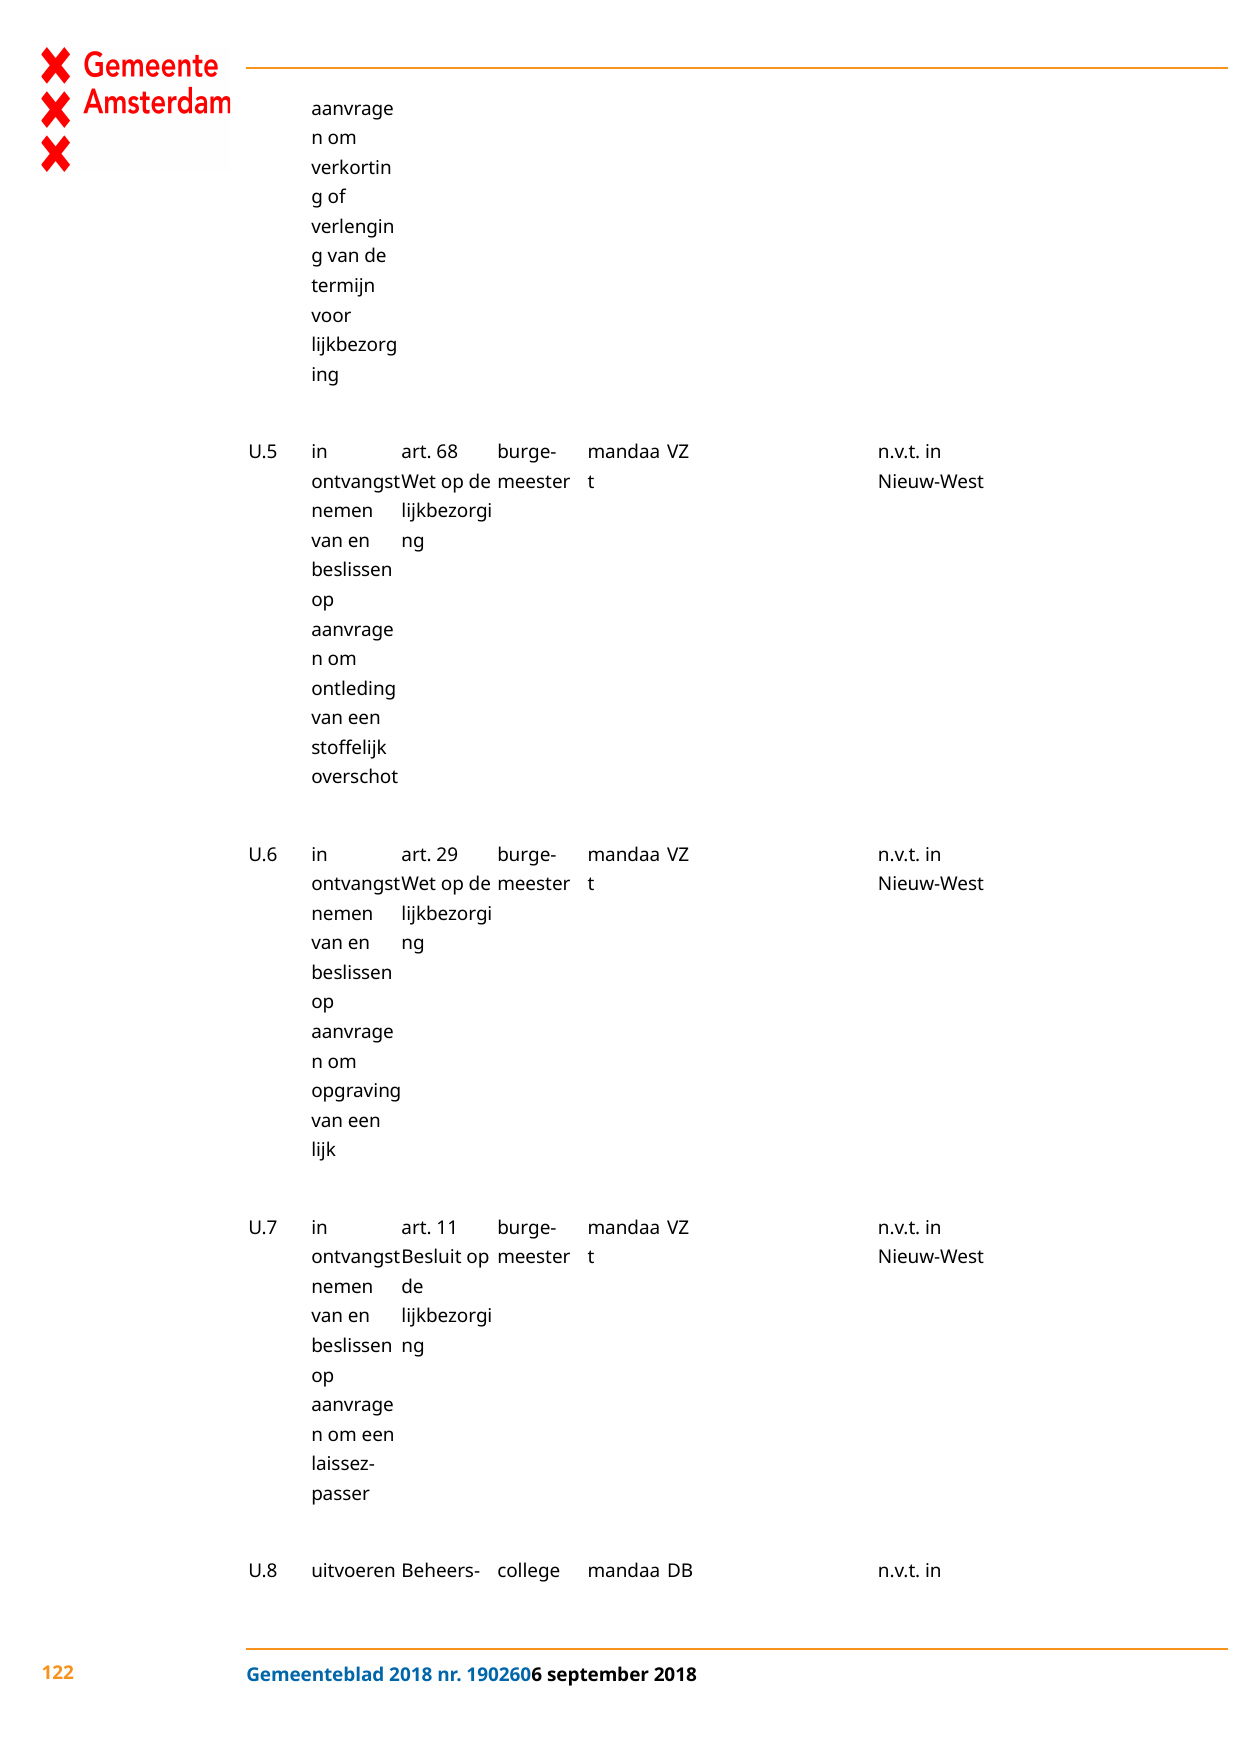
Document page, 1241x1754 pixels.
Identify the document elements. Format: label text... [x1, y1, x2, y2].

table_cell [248, 1532, 311, 1557]
table_cell [730, 789, 878, 815]
table_cell [987, 789, 1069, 815]
table_cell [497, 387, 587, 412]
table_cell [248, 1506, 311, 1532]
table_cell [987, 95, 1069, 387]
table_cell [987, 413, 1069, 438]
table_cell [588, 95, 667, 387]
table_cell [401, 1506, 497, 1532]
table_cell [730, 841, 878, 1162]
table_cell [311, 1506, 401, 1532]
table_cell [248, 387, 311, 412]
table_cell [311, 815, 401, 841]
table_cell [987, 815, 1069, 841]
table_cell [878, 1188, 987, 1214]
table_cell [987, 1557, 1069, 1583]
table_cell [1069, 95, 1152, 387]
table_cell [311, 1163, 401, 1188]
table_cell [497, 413, 587, 438]
table_cell DB [667, 1557, 730, 1583]
table_cell uitvoeren [311, 1557, 401, 1583]
table_cell [497, 95, 587, 387]
table_cell aanvragen om verkorting of verlenging van de termijn voor lijkbezorging [311, 95, 401, 387]
table_cell [667, 1188, 730, 1214]
table_cell [401, 413, 497, 438]
table_cell [878, 789, 987, 815]
table_cell in ontvangst nemen van en beslissen op aanvragen om ontleding van een stoffelijk overschot [311, 438, 401, 789]
table_cell [401, 789, 497, 815]
table_cell n.v.t. in Nieuw-West [878, 1214, 987, 1506]
table_cell [248, 413, 311, 438]
table_cell [730, 1506, 878, 1532]
table_cell [878, 1532, 987, 1557]
table_cell Beheers- [401, 1557, 497, 1583]
table_cell [667, 1532, 730, 1557]
table_cell U.8 [248, 1557, 311, 1583]
table_cell [878, 1163, 987, 1188]
table_cell [401, 95, 497, 387]
table_cell VZ [667, 841, 730, 1162]
table_cell mandaa [588, 1557, 667, 1583]
table_cell [588, 815, 667, 841]
table_cell n.v.t. in Nieuw-West [878, 438, 987, 789]
table_cell [248, 1163, 311, 1188]
table_cell in ontvangst nemen van en beslissen op aanvragen om opgraving van een lijk [311, 841, 401, 1162]
table_cell [401, 1532, 497, 1557]
table_cell [730, 438, 878, 789]
table_cell [401, 387, 497, 412]
table_cell [588, 1506, 667, 1532]
table_cell [667, 1163, 730, 1188]
table_cell [667, 789, 730, 815]
table_cell [1069, 1163, 1152, 1188]
table_cell burge-meester [497, 438, 587, 789]
table_cell [311, 789, 401, 815]
table_cell [497, 789, 587, 815]
table_cell [1069, 1557, 1152, 1583]
table_cell [667, 387, 730, 412]
table_cell [730, 1532, 878, 1557]
table_cell [1069, 1188, 1152, 1214]
table_cell U.7 [248, 1214, 311, 1506]
table_cell [588, 1532, 667, 1557]
table_cell [588, 1188, 667, 1214]
table_cell [878, 413, 987, 438]
table_cell [878, 815, 987, 841]
table_cell VZ [667, 438, 730, 789]
picture [41, 47, 231, 172]
table_cell [987, 841, 1069, 1162]
table_cell [878, 387, 987, 412]
table_cell college [497, 1557, 587, 1583]
table_cell [401, 1163, 497, 1188]
table_cell [248, 95, 311, 387]
table_cell [1069, 1506, 1152, 1532]
table_cell [1069, 1532, 1152, 1557]
table_cell mandaat [588, 438, 667, 789]
table_cell U.5 [248, 438, 311, 789]
table_cell [987, 387, 1069, 412]
table_cell [730, 1214, 878, 1506]
table_cell [588, 413, 667, 438]
table_cell [667, 815, 730, 841]
table_cell [311, 1532, 401, 1557]
table_cell [730, 1557, 878, 1583]
table_cell VZ [667, 1214, 730, 1506]
table_cell mandaat [588, 841, 667, 1162]
table_cell art. 11 Besluit op de lijkbezorging [401, 1214, 497, 1506]
table_cell [311, 413, 401, 438]
table_cell [588, 387, 667, 412]
table_cell [401, 1188, 497, 1214]
table_cell [1069, 789, 1152, 815]
table_cell in ontvangst nemen van en beslissen op aanvragen om een laissez-passer [311, 1214, 401, 1506]
table_cell n.v.t. in Nieuw-West [878, 841, 987, 1162]
table_cell art. 68 Wet op de lijkbezorging [401, 438, 497, 789]
table_cell [730, 1163, 878, 1188]
table_cell [1069, 815, 1152, 841]
table_cell mandaat [588, 1214, 667, 1506]
table_cell [401, 815, 497, 841]
table_cell [667, 413, 730, 438]
table_cell [987, 1163, 1069, 1188]
table_cell [311, 387, 401, 412]
table_cell [730, 95, 878, 387]
table_cell [1069, 841, 1152, 1162]
table_cell [311, 1188, 401, 1214]
table_cell burge-meester [497, 841, 587, 1162]
table_cell [248, 1188, 311, 1214]
table_cell [987, 1188, 1069, 1214]
table_cell [987, 438, 1069, 789]
table_cell [730, 1188, 878, 1214]
table_cell burge-meester [497, 1214, 587, 1506]
table_cell [497, 1506, 587, 1532]
table_cell [878, 95, 987, 387]
table_cell [1069, 413, 1152, 438]
table_cell n.v.t. in [878, 1557, 987, 1583]
table_cell [730, 387, 878, 412]
table_cell [497, 1188, 587, 1214]
table_cell [730, 815, 878, 841]
table_cell [588, 1163, 667, 1188]
table_cell art. 29 Wet op de lijkbezorging [401, 841, 497, 1162]
table_cell [588, 789, 667, 815]
table_cell [667, 1506, 730, 1532]
table_cell [987, 1506, 1069, 1532]
table_cell [730, 413, 878, 438]
table_cell [667, 95, 730, 387]
table_cell [878, 1506, 987, 1532]
table_cell [987, 1214, 1069, 1506]
table_cell [497, 815, 587, 841]
table_cell [497, 1163, 587, 1188]
table_cell [1069, 387, 1152, 412]
table_cell U.6 [248, 841, 311, 1162]
table_cell [248, 815, 311, 841]
table_cell [1069, 1214, 1152, 1506]
table_cell [497, 1532, 587, 1557]
table_cell [248, 789, 311, 815]
table_cell [987, 1532, 1069, 1557]
table_cell [1069, 438, 1152, 789]
